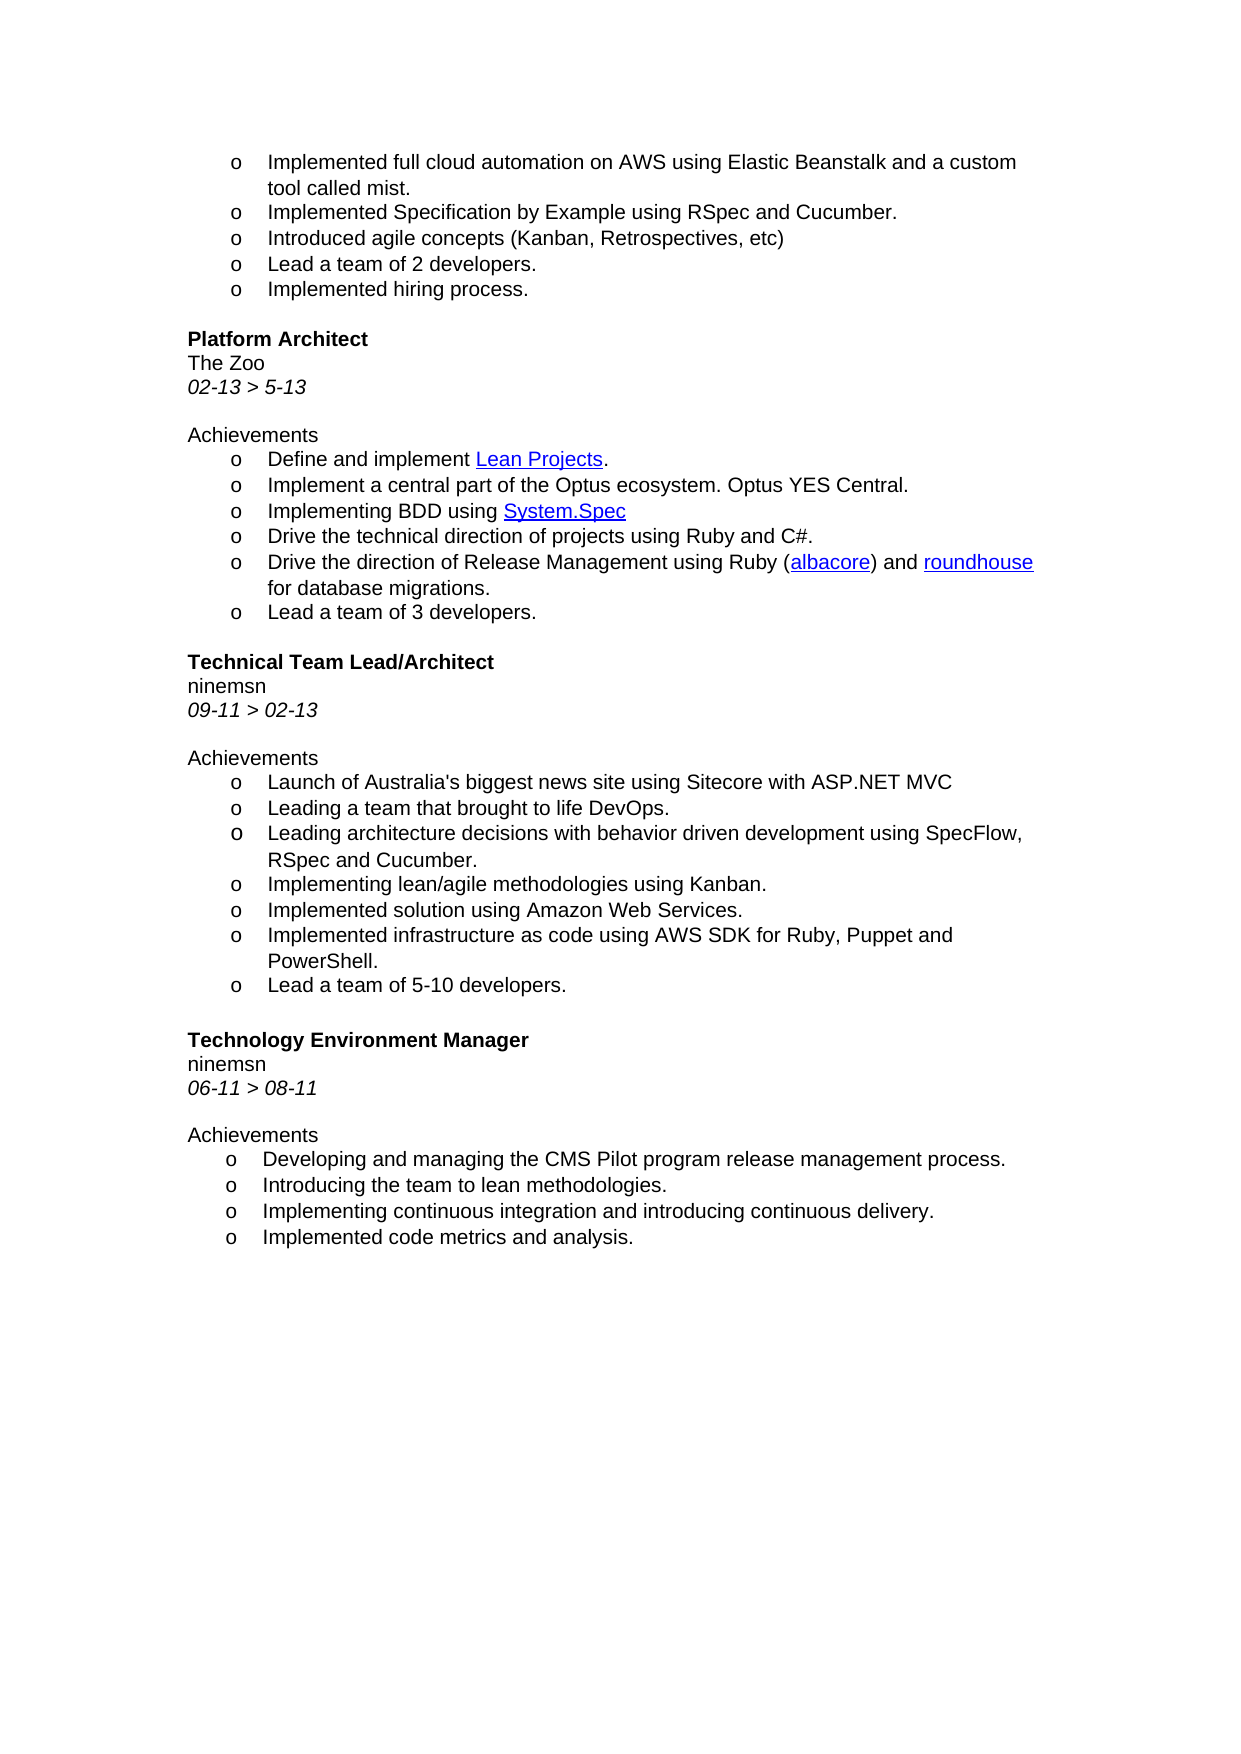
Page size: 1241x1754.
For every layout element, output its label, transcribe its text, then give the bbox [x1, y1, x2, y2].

list Implemented Specification by Example using RSpec and Cucumber. [230, 200, 1053, 226]
text 06-11 > 08-11 [187, 1075, 1053, 1099]
text Technology Environment Manager [187, 1027, 1053, 1051]
text ninemsn [187, 674, 1053, 698]
list Implemented code metrics and analysis. [225, 1225, 1053, 1251]
list Launch of Australia's biggest news site using Sitecore with ASP.NET MVC [230, 769, 1053, 795]
list Implementing BDD using System.Spec [230, 498, 1053, 524]
list Implement a central part of the Optus ecosystem. Optus YES Central. [230, 473, 1053, 498]
list Lead a team of 2 developers. [230, 251, 1053, 277]
list Implemented hiring process. [230, 277, 1053, 303]
list Implementing lean/agile methodologies using Kanban. [230, 872, 1053, 897]
text Technical Team Lead/Architect [187, 650, 1053, 674]
list Introduced agile concepts (Kanban, Retrospectives, etc) [230, 226, 1053, 251]
list Drive the technical direction of projects using Ruby and C#. [230, 524, 1053, 550]
list Drive the direction of Release Management using Ruby (albacore) and roundhouse for database migrations. [230, 550, 1053, 600]
list Introducing the team to lean methodologies. [225, 1173, 1053, 1199]
list Define and implement Lean Projects. [230, 447, 1053, 473]
list Implemented full cloud automation on AWS using Elastic Beanstalk and a custom tool called mist. [230, 150, 1053, 200]
text 09-11 > 02-13 [187, 698, 1053, 722]
list Implemented solution using Amazon Web Services. [230, 897, 1053, 923]
text Achievements [187, 423, 1053, 447]
list Implemented infrastructure as code using AWS SDK for Ruby, Puppet and PowerShell. [230, 923, 1053, 973]
list Leading a team that brought to life DevOps. [230, 795, 1053, 821]
text Achievements [187, 746, 1053, 769]
text ninemsn [187, 1051, 1053, 1075]
text Platform Architect [187, 327, 1053, 351]
list Lead a team of 3 developers. [230, 600, 1053, 626]
list Implementing continuous integration and introducing continuous delivery. [225, 1199, 1053, 1225]
text Achievements [187, 1123, 1053, 1147]
text 02-13 > 5-13 [187, 375, 1053, 399]
list Lead a team of 5-10 developers. [230, 973, 1053, 999]
list Leading architecture decisions with behavior driven development using SpecFlow, RSpec and Cucumber. [230, 821, 1053, 872]
text The Zoo [187, 351, 1053, 375]
list Developing and managing the CMS Pilot program release management process. [225, 1147, 1053, 1173]
